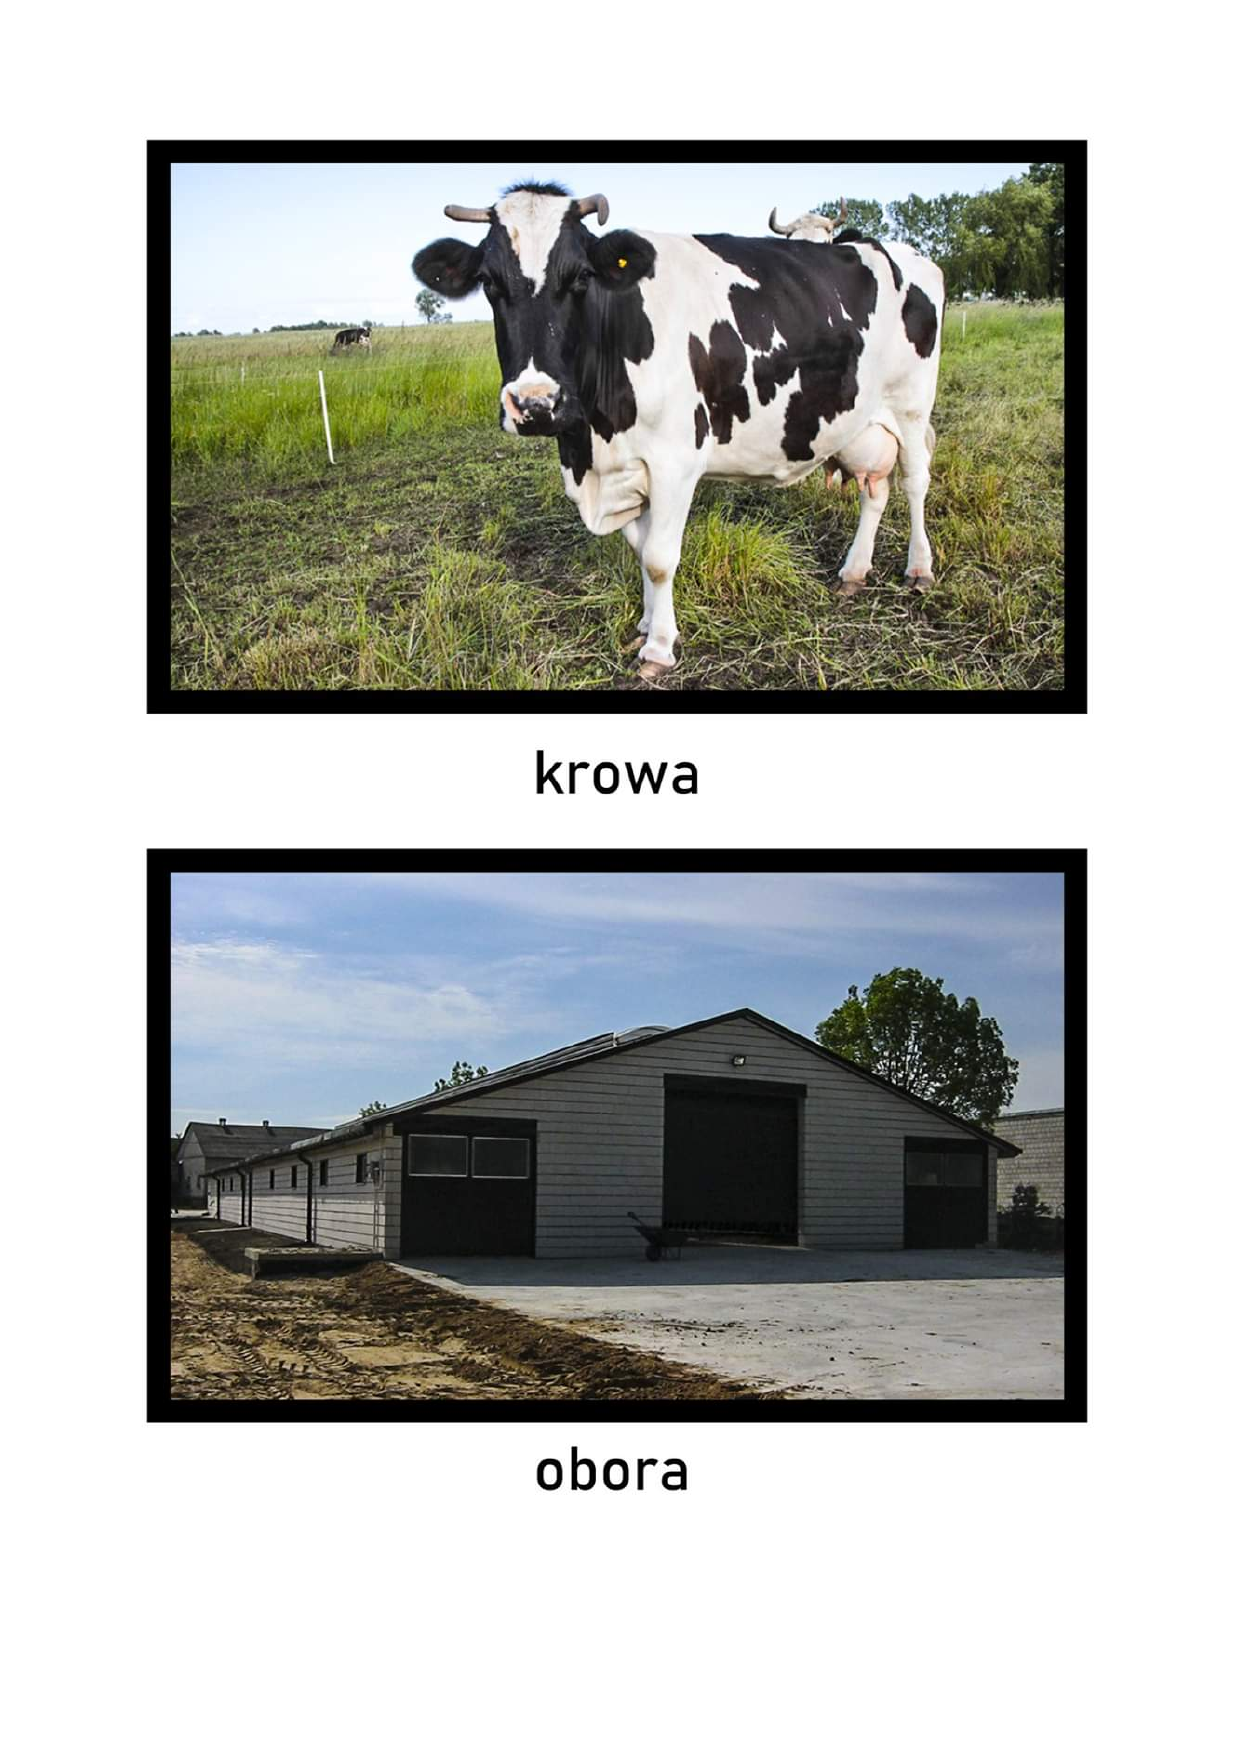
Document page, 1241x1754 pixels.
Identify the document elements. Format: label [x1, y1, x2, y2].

picture [118, 118, 1123, 1538]
